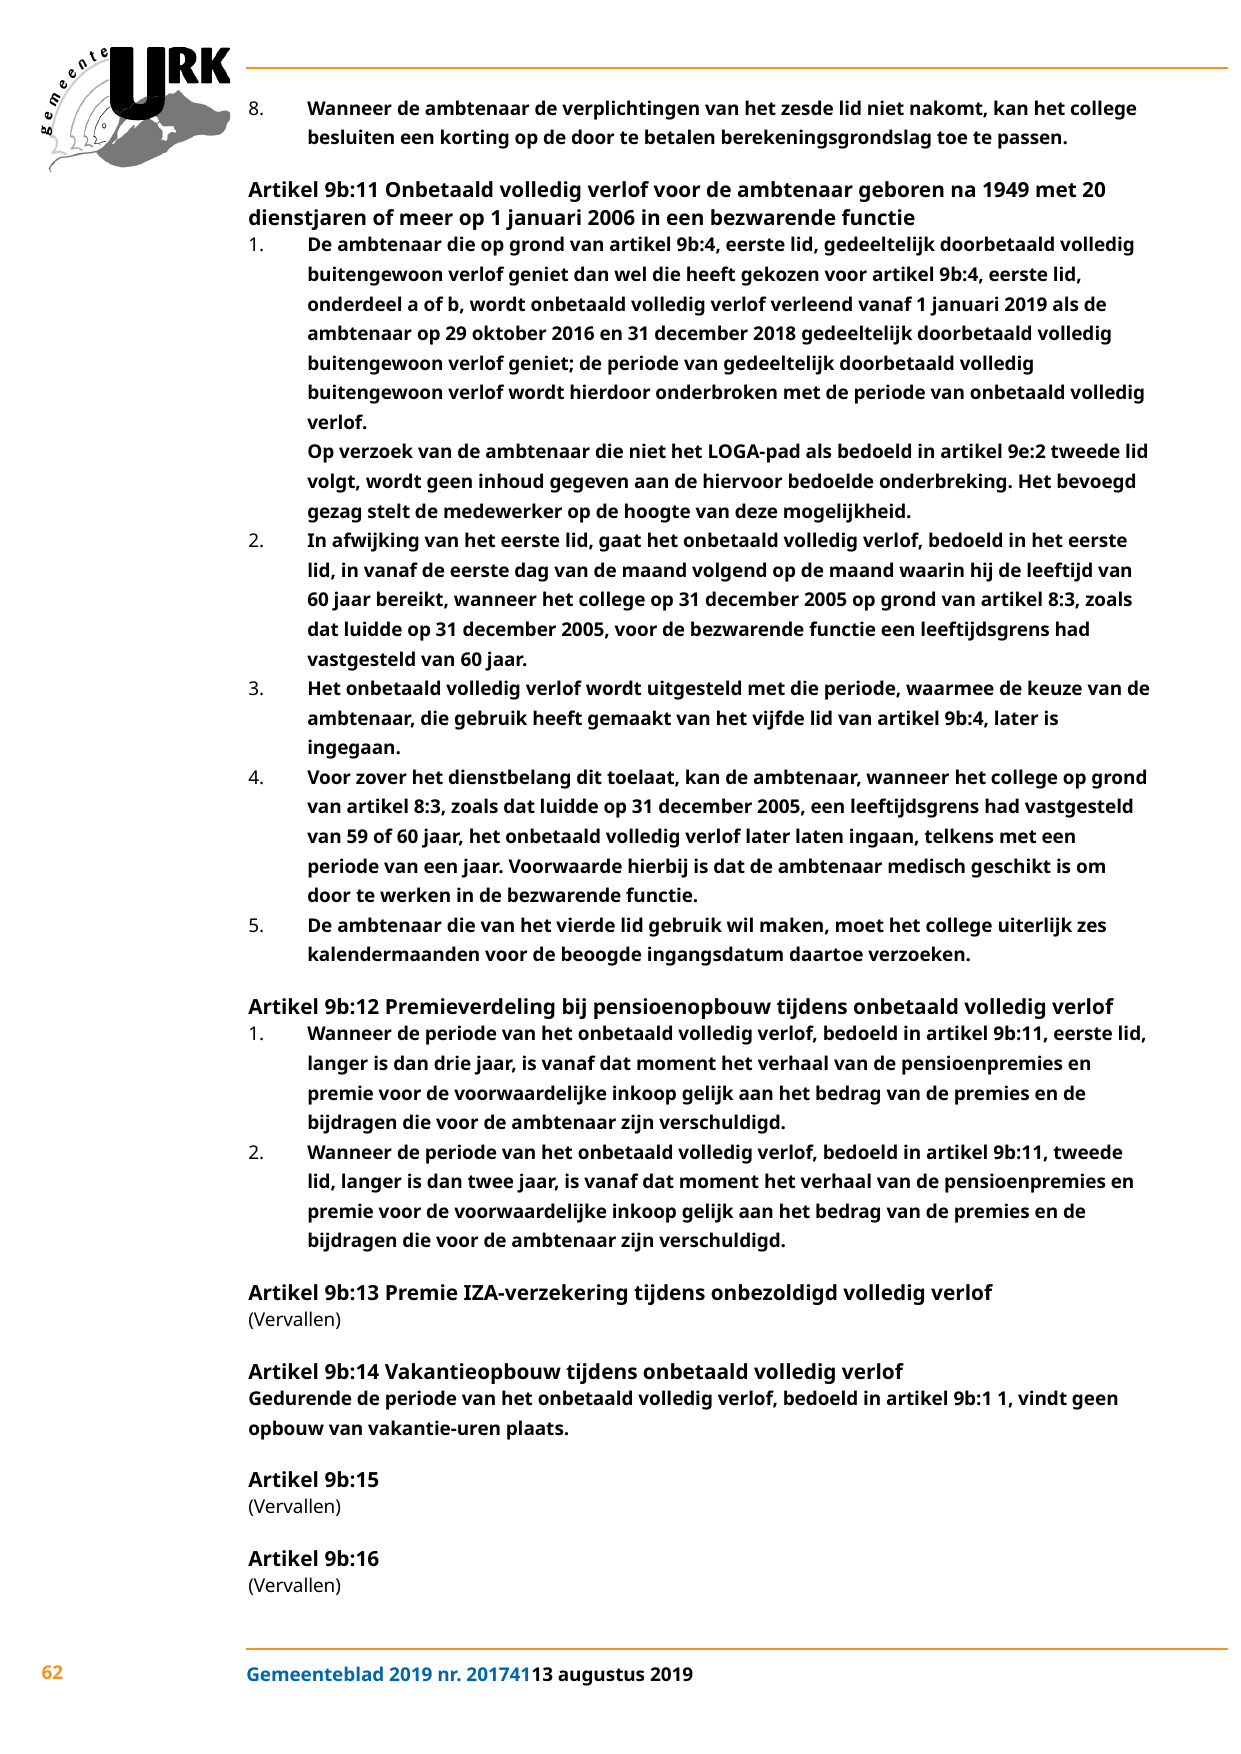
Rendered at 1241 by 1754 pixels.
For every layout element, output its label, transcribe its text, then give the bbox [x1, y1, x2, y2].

text Artikel 9b:13 Premie IZA-verzekering tijdens onbezoldigd volledig verlof [248, 1278, 1152, 1306]
text Artikel 9b:14 Vakantieopbouw tijdens onbetaald volledig verlof [248, 1357, 1152, 1385]
list In afwijking van het eerste lid, gaat het onbetaald volledig verlof, bedoeld in het eerste lid, in vanaf de eerste dag van de maand volgend op de maand waarin hij de leeftijd van 60 jaar bereikt, wanneer het college op 31 december 2005 op grond van artikel 8:3, zoals dat luidde op 31 december 2005, voor de bezwarende functie een leeftijdsgrens had vastgesteld van 60 jaar. [248, 527, 1152, 672]
text Artikel 9b:12 Premieverdeling bij pensioenopbouw tijdens onbetaald volledig verlof [248, 992, 1152, 1021]
text Artikel 9b:11 Onbetaald volledig verlof voor de ambtenaar geboren na 1949 met 20 dienstjaren of meer op 1 januari 2006 in een bezwarende functie [248, 175, 1152, 232]
picture [41, 47, 231, 172]
text (Vervallen) [248, 1573, 1152, 1598]
text Gedurende de periode van het onbetaald volledig verlof, bedoeld in artikel 9b:1 1, vindt geen opbouw van vakantie-uren plaats. [248, 1385, 1152, 1441]
text Artikel 9b:16 [248, 1544, 1152, 1573]
list Wanneer de periode van het onbetaald volledig verlof, bedoeld in artikel 9b:11, tweede lid, langer is dan twee jaar, is vanaf dat moment het verhaal van de pensioenpremies en premie voor de voorwaardelijke inkoop gelijk aan het bedrag van de premies en de bijdragen die voor de ambtenaar zijn verschuldigd. [248, 1139, 1152, 1253]
list De ambtenaar die op grond van artikel 9b:4, eerste lid, gedeeltelijk doorbetaald volledig buitengewoon verlof geniet dan wel die heeft gekozen voor artikel 9b:4, eerste lid, onderdeel a of b, wordt onbetaald volledig verlof verleend vanaf 1 januari 2019 als de ambtenaar op 29 oktober 2016 en 31 december 2018 gedeeltelijk doorbetaald volledig buitengewoon verlof geniet; de periode van gedeeltelijk doorbetaald volledig buitengewoon verlof wordt hierdoor onderbroken met de periode van onbetaald volledig verlof. [248, 232, 1152, 435]
text (Vervallen) [248, 1494, 1152, 1519]
list De ambtenaar die van het vierde lid gebruik wil maken, moet het college uiterlijk zes kalendermaanden voor de beoogde ingangsdatum daartoe verzoeken. [248, 912, 1152, 967]
text (Vervallen) [248, 1306, 1152, 1332]
text Artikel 9b:15 [248, 1465, 1152, 1494]
list Het onbetaald volledig verlof wordt uitgesteld met die periode, waarmee de keuze van de ambtenaar, die gebruik heeft gemaakt van het vijfde lid van artikel 9b:4, later is ingegaan. [248, 675, 1152, 760]
list Wanneer de periode van het onbetaald volledig verlof, bedoeld in artikel 9b:11, eerste lid, langer is dan drie jaar, is vanaf dat moment het verhaal van de pensioenpremies en premie voor de voorwaardelijke inkoop gelijk aan het bedrag van de premies en de bijdragen die voor de ambtenaar zijn verschuldigd. [248, 1021, 1152, 1135]
list Op verzoek van de ambtenaar die niet het LOGA-pad als bedoeld in artikel 9e:2 tweede lid volgt, wordt geen inhoud gegeven aan de hiervoor bedoelde onderbreking. Het bevoegd gezag stelt de medewerker op de hoogte van deze mogelijkheid. [248, 439, 1152, 524]
list Voor zover het dienstbelang dit toelaat, kan de ambtenaar, wanneer het college op grond van artikel 8:3, zoals dat luidde op 31 december 2005, een leeftijdsgrens had vastgesteld van 59 of 60 jaar, het onbetaald volledig verlof later laten ingaan, telkens met een periode van een jaar. Voorwaarde hierbij is dat de ambtenaar medisch geschikt is om door te werken in de bezwarende functie. [248, 764, 1152, 908]
list Wanneer de ambtenaar de verplichtingen van het zesde lid niet nakomt, kan het college besluiten een korting op de door te betalen berekeningsgrondslag toe te passen. [248, 95, 1152, 150]
